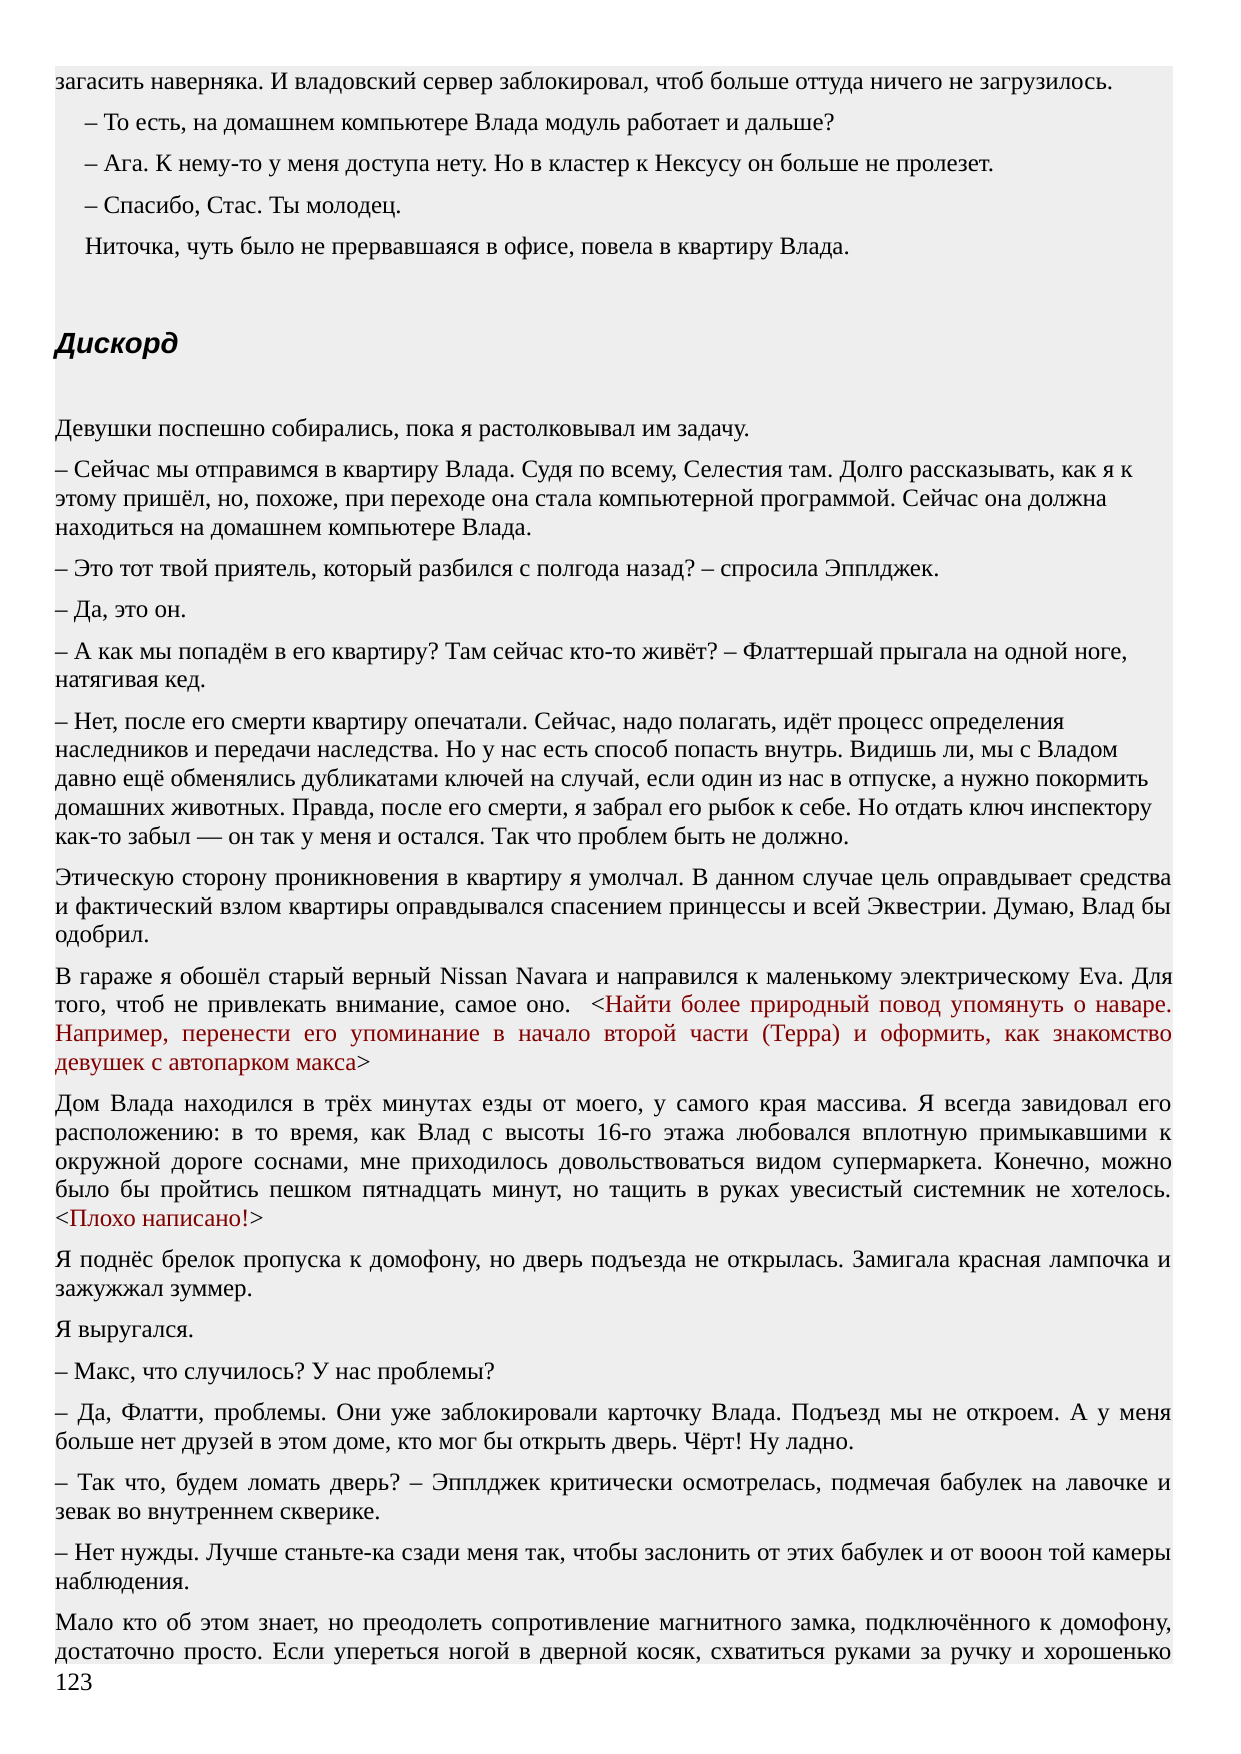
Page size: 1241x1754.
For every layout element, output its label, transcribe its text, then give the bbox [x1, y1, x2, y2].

text – Ага. К нему-то у меня доступа нету. Но в кластер к Нексусу он больше не пролезет. [55, 148, 1173, 177]
text – Нет, после его смерти квартиру опечатали. Сейчас, надо полагать, идёт процесс определения наследников и передачи наследства. Но у нас есть способ попасть внутрь. Видишь ли, мы с Владом давно ещё обменялись дубликатами ключей на случай, если один из нас в отпуске, а нужно покормить домашних животных. Правда, после его смерти, я забрал его рыбок к себе. Но отдать ключ инспектору как-то забыл — он так у меня и остался. Так что проблем быть не должно. [55, 706, 1173, 849]
text – Спасибо, Стас. Ты молодец. [55, 190, 1173, 218]
text – Нет нужды. Лучше станьте-ка сзади меня так, чтобы заслонить от этих бабулек и от вооон той камеры наблюдения. [55, 1537, 1173, 1594]
text – Макс, что случилось? У нас проблемы? [55, 1356, 1173, 1384]
text – Это тот твой приятель, который разбился с полгода назад? – спросила Эпплджек. [55, 553, 1173, 582]
text Девушки поспешно собирались, пока я растолковывал им задачу. [55, 413, 1173, 442]
text – Да, это он. [55, 594, 1173, 623]
list Мало кто об этом знает, но преодолеть сопротивление магнитного замка, подключённого к домофону, достаточно просто. Если упереться ногой в дверной косяк, схватиться руками за ручку и хорошенько [55, 1607, 1173, 1664]
text В гараже я обошёл старый верный Nissan Navara и направился к маленькому электрическому Eva. Для того, чтоб не привлекать внимание, самое оно. <Найти более природный повод упомянуть о наваре. Например, перенести его упоминание в начало второй части (Терра) и оформить, как знакомство девушек с автопарком макса> [55, 961, 1173, 1076]
text Дом Влада находился в трёх минутах езды от моего, у самого края массива. Я всегда завидовал его расположению: в то время, как Влад с высоты 16-го этажа любовался вплотную примыкавшими к окружной дороге соснами, мне приходилось довольствоваться видом супермаркета. Конечно, можно было бы пройтись пешком пятнадцать минут, но тащить в руках увесистый системник не хотелось. <Плохо написано!> [55, 1088, 1173, 1232]
text – Да, Флатти, проблемы. Они уже заблокировали карточку Влада. Подъезд мы не откроем. А у меня больше нет друзей в этом доме, кто мог бы открыть дверь. Чёрт! Ну ладно. [55, 1397, 1173, 1454]
text – А как мы попадём в его квартиру? Там сейчас кто-то живёт? – Флаттершай прыгала на одной ноге, натягивая кед. [55, 636, 1173, 693]
subtitle Дискорд [55, 326, 1173, 359]
text Я выругался. [55, 1314, 1173, 1343]
text Ниточка, чуть было не прервавшаяся в офисе, повела в квартиру Влада. [55, 231, 1173, 260]
text Я поднёс брелок пропуска к домофону, но дверь подъезда не открылась. Замигала красная лампочка и зажужжал зуммер. [55, 1244, 1173, 1302]
text – Так что, будем ломать дверь? – Эпплджек критически осмотрелась, подмечая бабулек на лавочке и зевак во внутреннем скверике. [55, 1467, 1173, 1524]
text Этическую сторону проникновения в квартиру я умолчал. В данном случае цель оправдывает средства и фактический взлом квартиры оправдывался спасением принцессы и всей Эквестрии. Думаю, Влад бы одобрил. [55, 862, 1173, 948]
text загасить наверняка. И владовский сервер заблокировал, чтоб больше оттуда ничего не загрузилось. [55, 66, 1173, 95]
text – Сейчас мы отправимся в квартиру Влада. Судя по всему, Селестия там. Долго рассказывать, как я к этому пришёл, но, похоже, при переходе она стала компьютерной программой. Сейчас она должна находиться на домашнем компьютере Влада. [55, 454, 1173, 541]
text – То есть, на домашнем компьютере Влада модуль работает и дальше? [55, 107, 1173, 136]
